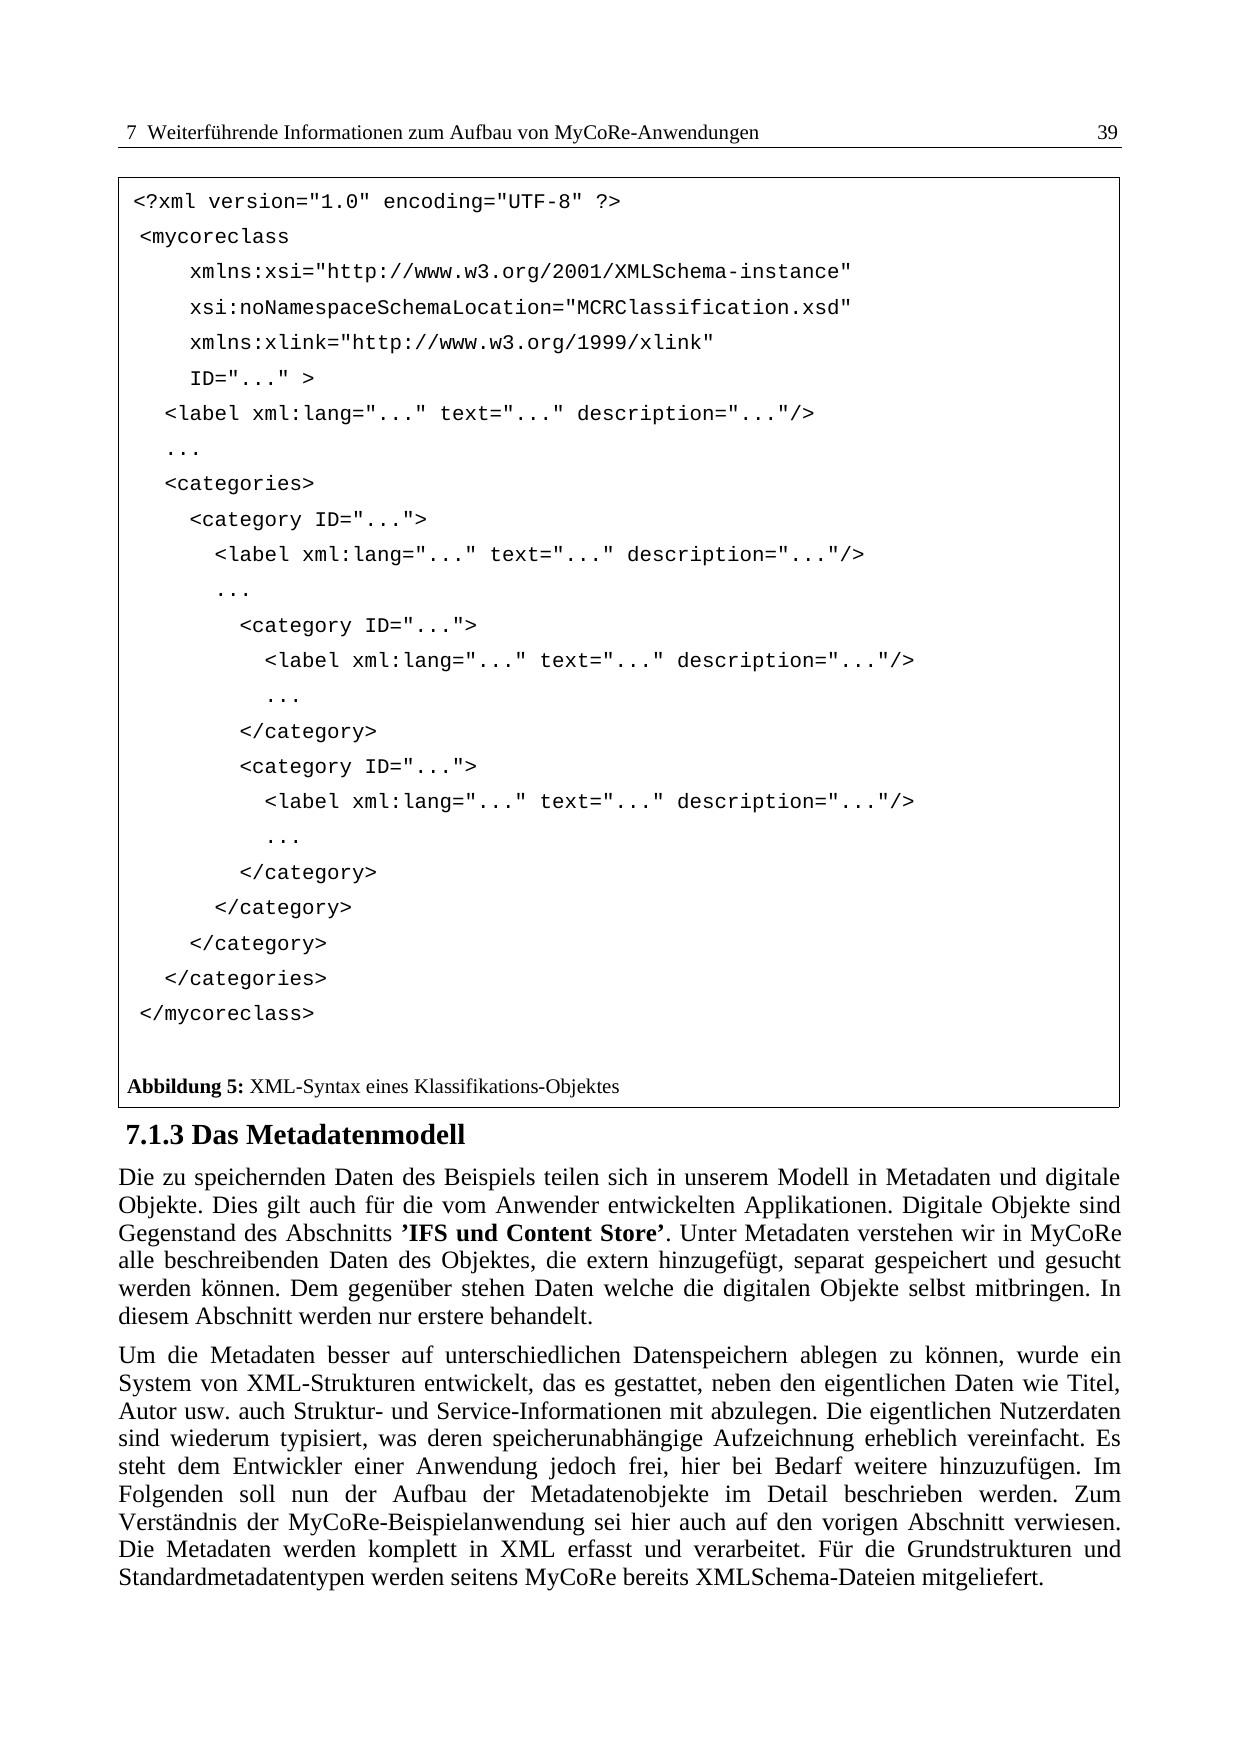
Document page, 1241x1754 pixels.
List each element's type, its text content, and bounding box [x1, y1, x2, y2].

text Die zu speichernden Daten des Beispiels teilen sich in unserem Modell in Metadaten und digitale Objekte. Dies gilt auch für die vom Anwender entwickelten Applikationen. Digitale Objekte sind Gegenstand des Abschnitts ’IFS und Content Store’. Unter Metadaten verstehen wir in MyCoRe alle beschreibenden Daten des Objektes, die extern hinzugefügt, separat gespeichert und gesucht werden können. Dem gegenüber stehen Daten welche die digitalen Objekte selbst mitbringen. In diesem Abschnitt werden nur erstere behandelt. [118, 1163, 1122, 1330]
text </category> [127, 721, 1110, 744]
text Abbildung 5: XML-Syntax eines Klassifikations-Objektes [127, 1075, 1110, 1098]
subtitle Das Metadatenmodell [118, 177, 1122, 1151]
text <label xml:lang="..." text="..." description="..."/> [127, 403, 1110, 426]
text <?xml version="1.0" encoding="UTF-8" ?> [127, 186, 1110, 214]
text <category ID="..."> [127, 615, 1110, 638]
text ID="..." > [127, 368, 1110, 391]
text </category> [127, 862, 1110, 886]
text </mycoreclass> [127, 1003, 1110, 1027]
text </category> [127, 897, 1110, 921]
text xsi:noNamespaceSchemaLocation="MCRClassification.xsd" [127, 297, 1110, 321]
text <mycoreclass [127, 226, 1110, 250]
text Um die Metadaten besser auf unterschiedlichen Datenspeichern ablegen zu können, wurde ein System von XML-Strukturen entwickelt, das es gestattet, neben den eigentlichen Daten wie Titel, Autor usw. auch Struktur- und Service-Informationen mit abzulegen. Die eigentlichen Nutzerdaten sind wiederum typisiert, was deren speicherunabhängige Aufzeichnung erheblich vereinfacht. Es steht dem Entwickler einer Anwendung jedoch frei, hier bei Bedarf weitere hinzuzufügen. Im Folgenden soll nun der Aufbau der Metadatenobjekte im Detail beschrieben werden. Zum Verständnis der MyCoRe-Beispielanwendung sei hier auch auf den vorigen Abschnitt verwiesen. Die Metadaten werden komplett in XML erfasst und verarbeitet. Für die Grundstrukturen und Standardmetadatentypen werden seitens MyCoRe bereits XMLSchema-Dateien mitgeliefert. [118, 1341, 1122, 1591]
text <label xml:lang="..." text="..." description="..."/> [127, 544, 1110, 568]
text ... [127, 579, 1110, 603]
text </category> [127, 933, 1110, 956]
text <category ID="..."> [127, 509, 1110, 532]
text <category ID="..."> [127, 756, 1110, 779]
text ... [127, 827, 1110, 850]
text xmlns:xlink="http://www.w3.org/1999/xlink" [127, 332, 1110, 356]
text ... [127, 438, 1110, 462]
text <categories> [127, 473, 1110, 497]
text ... [127, 685, 1110, 709]
text xmlns:xsi="http://www.w3.org/2001/XMLSchema-instance" [127, 262, 1110, 285]
text <label xml:lang="..." text="..." description="..."/> [127, 791, 1110, 815]
text <label xml:lang="..." text="..." description="..."/> [127, 650, 1110, 674]
text </categories> [127, 968, 1110, 991]
